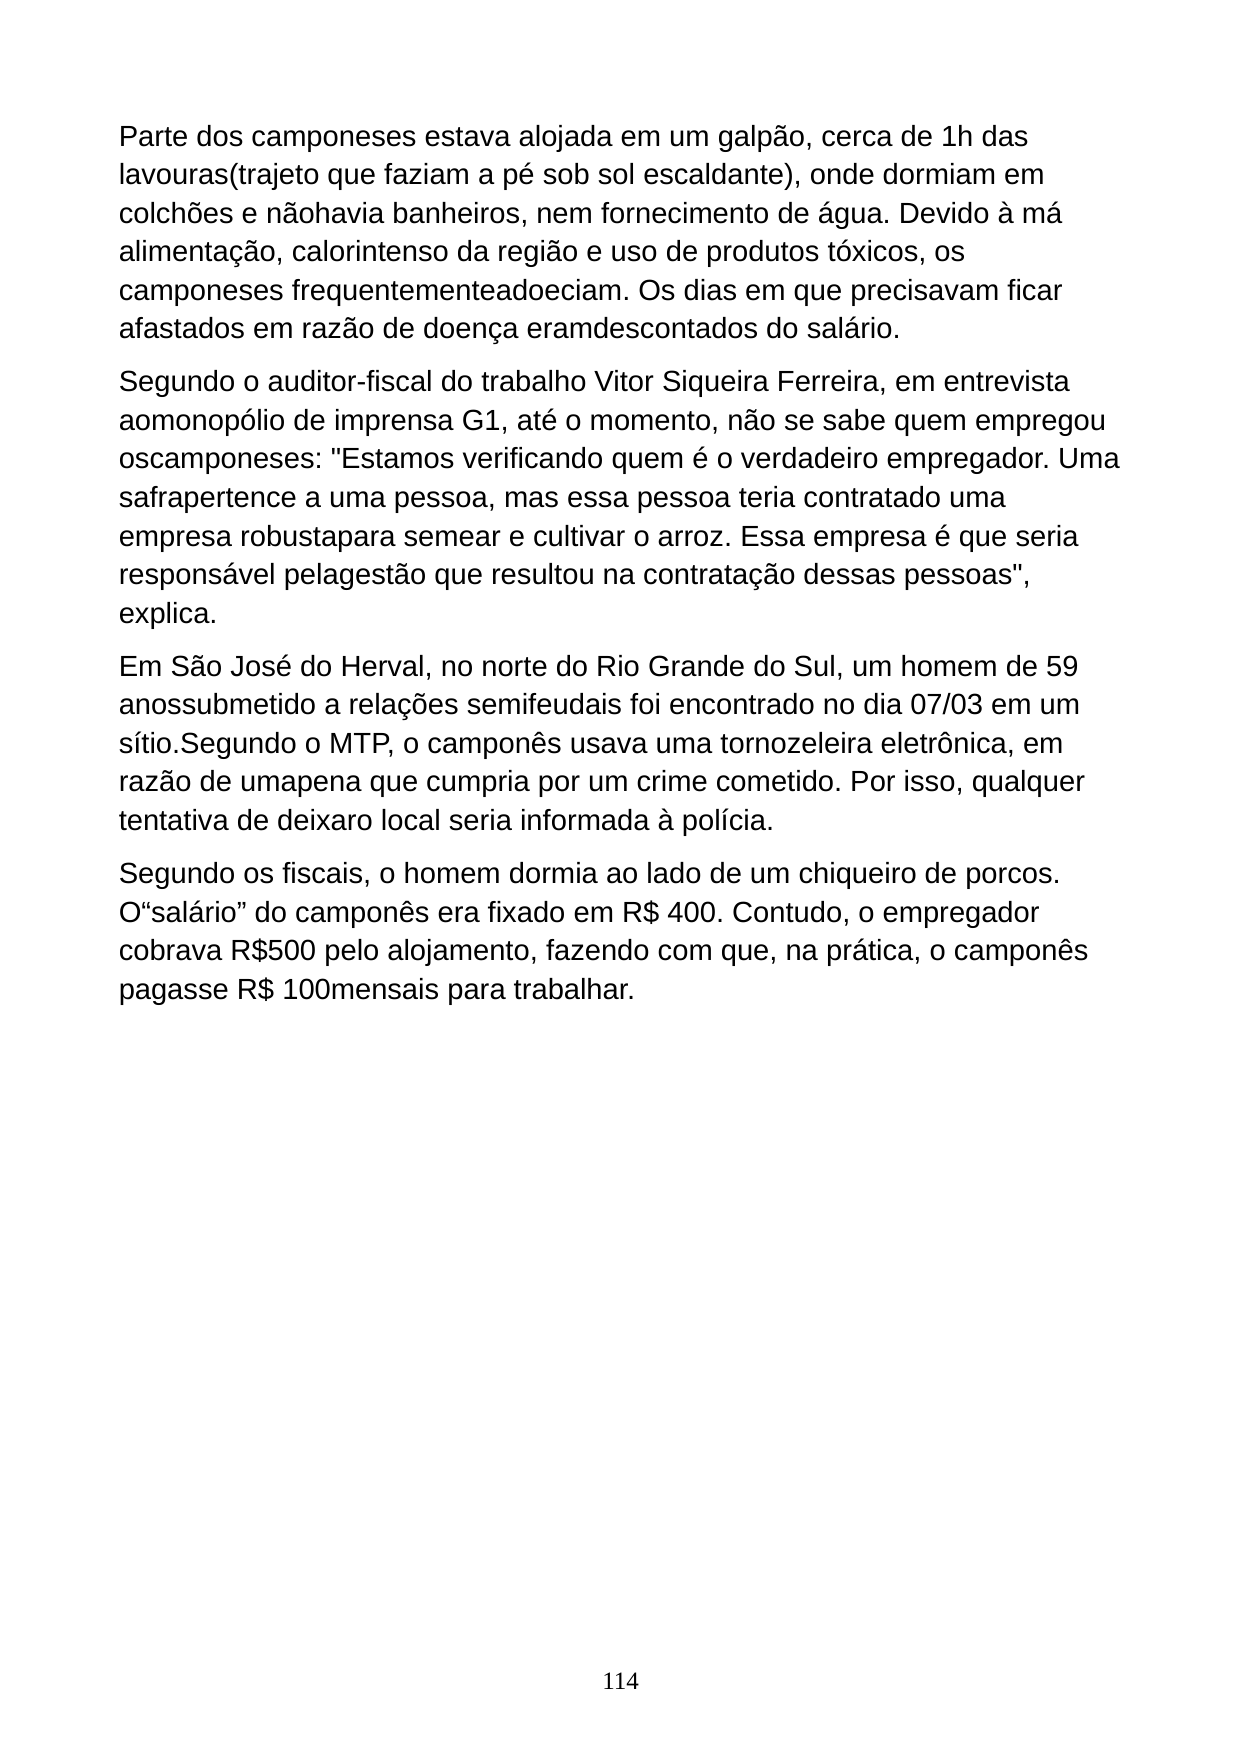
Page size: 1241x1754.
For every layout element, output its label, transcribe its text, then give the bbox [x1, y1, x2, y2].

text Segundo os fiscais, o homem dormia ao lado de um chiqueiro de porcos. O“salário” do camponês era fixado em R$ 400. Contudo, o empregador cobrava R$500 pelo alojamento, fazendo com que, na prática, o camponês pagasse R$ 100mensais para trabalhar. [118, 856, 1122, 1005]
text Parte dos camponeses estava alojada em um galpão, cerca de 1h das lavouras(trajeto que faziam a pé sob sol escaldante), onde dormiam em colchões e nãohavia banheiros, nem fornecimento de água. Devido à má alimentação, calorintenso da região e uso de produtos tóxicos, os camponeses frequentementeadoeciam. Os dias em que precisavam ficar afastados em razão de doença eramdescontados do salário. [118, 118, 1122, 345]
text Em São José do Herval, no norte do Rio Grande do Sul, um homem de 59 anossubmetido a relações semifeudais foi encontrado no dia 07/03 em um sítio.Segundo o MTP, o camponês usava uma tornozeleira eletrônica, em razão de umapena que cumpria por um crime cometido. Por isso, qualquer tentativa de deixaro local seria informada à polícia. [118, 649, 1122, 836]
text Segundo o auditor-fiscal do trabalho Vitor Siqueira Ferreira, em entrevista aomonopólio de imprensa G1, até o momento, não se sabe quem empregou oscamponeses: "Estamos verificando quem é o verdadeiro empregador. Uma safrapertence a uma pessoa, mas essa pessoa teria contratado uma empresa robustapara semear e cultivar o arroz. Essa empresa é que seria responsável pelagestão que resultou na contratação dessas pessoas", explica. [118, 364, 1122, 629]
